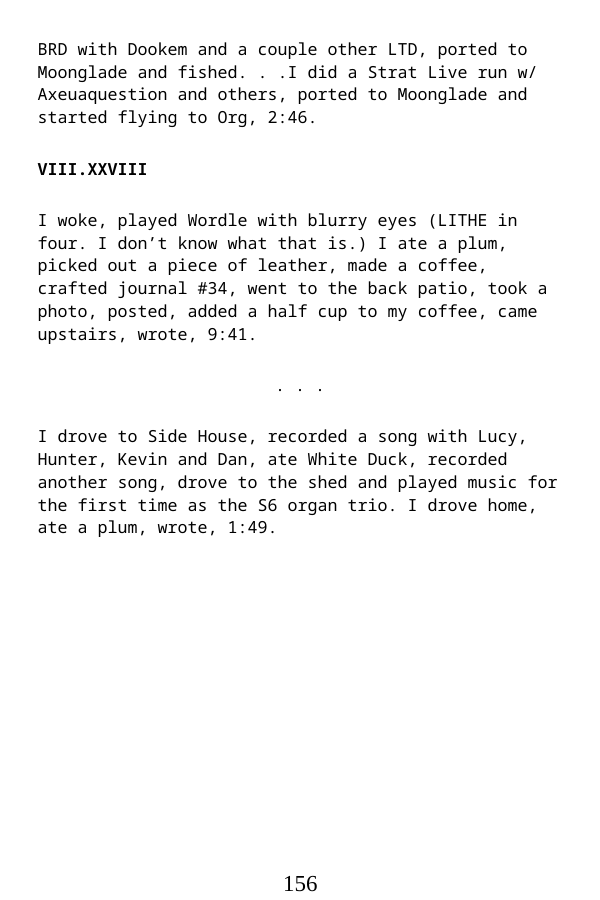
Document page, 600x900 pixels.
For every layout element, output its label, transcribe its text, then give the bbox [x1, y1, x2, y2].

text . . . [37, 373, 562, 396]
text VIII.XXVIII [37, 157, 562, 180]
text I drove to Side House, recorded a song with Lucy, Hunter, Kevin and Dan, ate White Duck, recorded another song, drove to the shed and played music for the first time as the S6 organ trio. I drove home, ate a plum, wrote, 1:49. [37, 425, 562, 538]
text BRD with Dookem and a couple other LTD, ported to Moonglade and fished. . .I did a Strat Live run w/ Axeuaquestion and others, ported to Moonglade and started flying to Org, 2:46. [37, 37, 562, 128]
text I woke, played Wordle with blurry eyes (LITHE in four. I don’t know what that is.) I ate a plum, picked out a piece of leather, made a coffee, crafted journal #34, went to the back patio, took a photo, posted, added a half cup to my coffee, came upstairs, wrote, 9:41. [37, 208, 562, 345]
